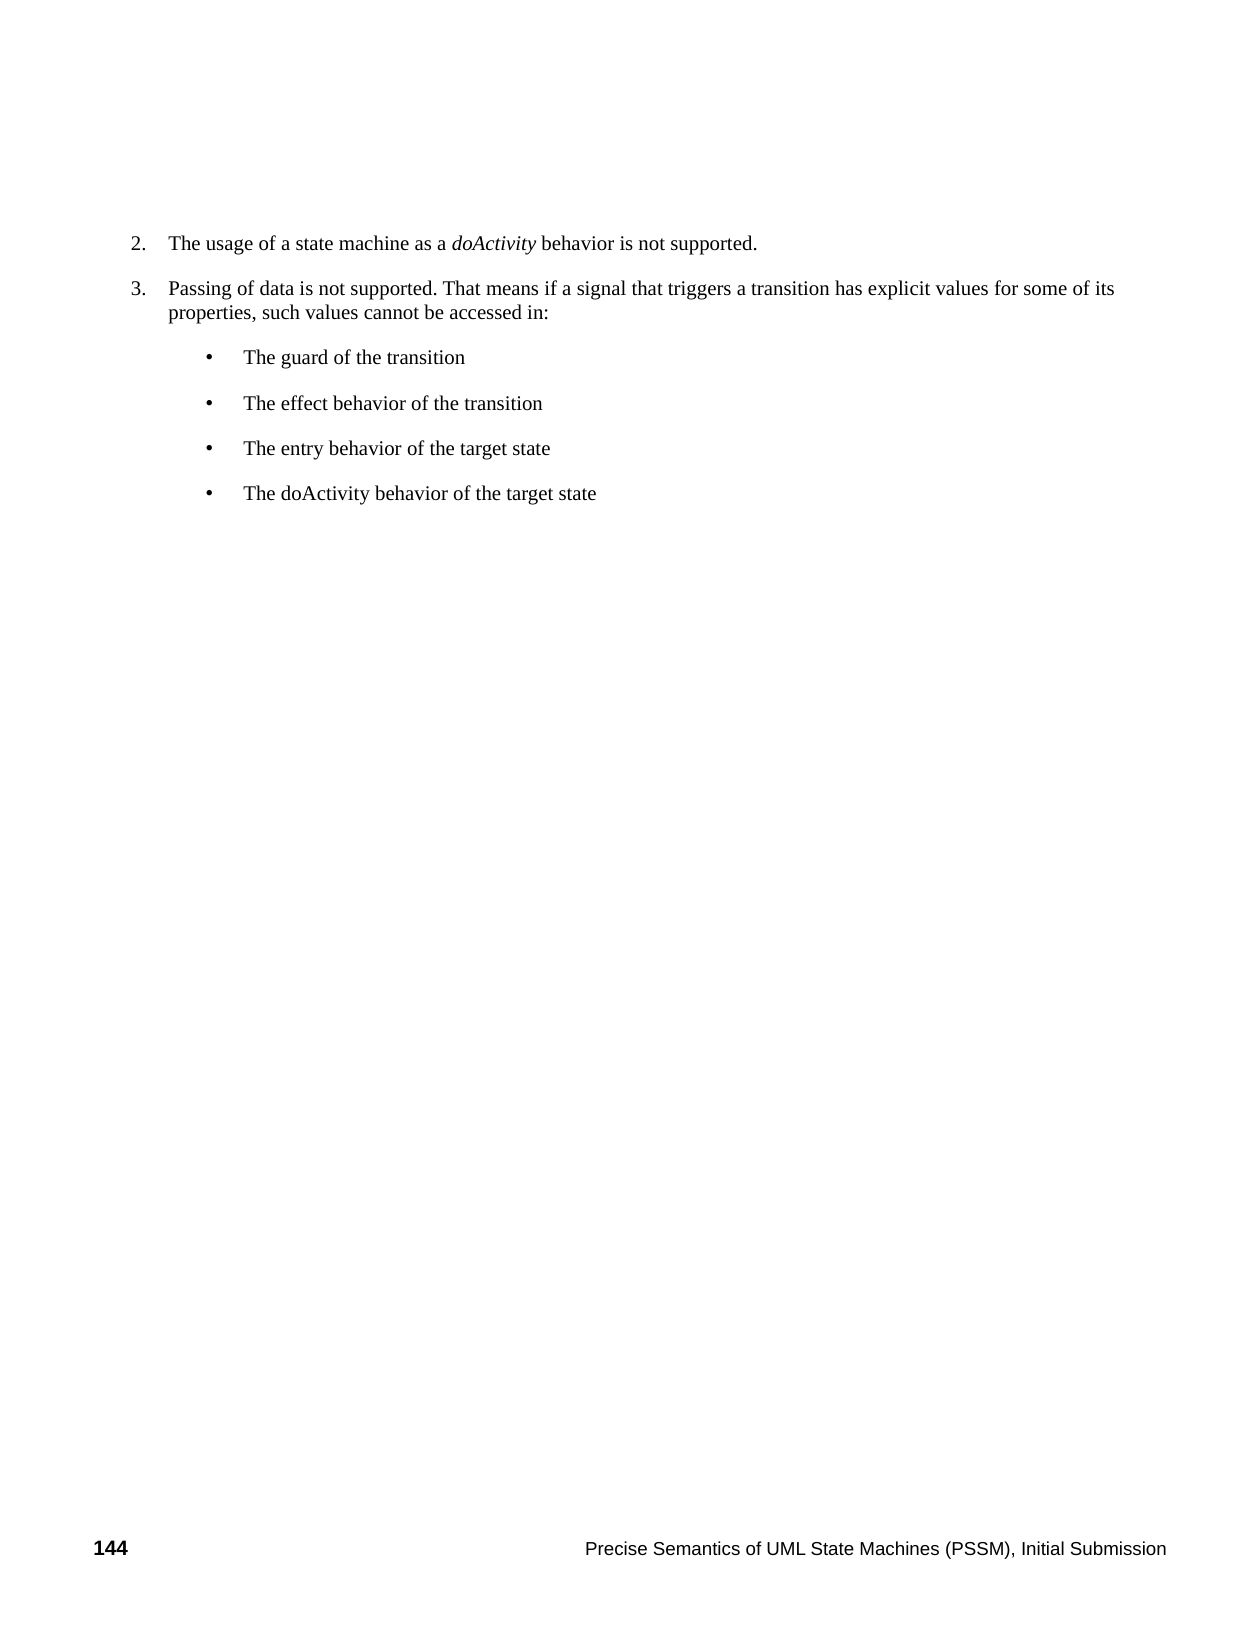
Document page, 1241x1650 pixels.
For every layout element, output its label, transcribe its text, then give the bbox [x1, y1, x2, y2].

list Passing of data is not supported. That means if a signal that triggers a transition has explicit values for some of its properties, such values cannot be accessed in: [131, 276, 1164, 324]
list The entry behavior of the target state [189, 436, 1164, 459]
list The effect behavior of the transition [189, 390, 1164, 414]
list The usage of a state machine as a doActivity behavior is not supported. [131, 231, 1164, 255]
list The doActivity behavior of the target state [189, 481, 1164, 505]
list The guard of the transition [189, 345, 1164, 369]
